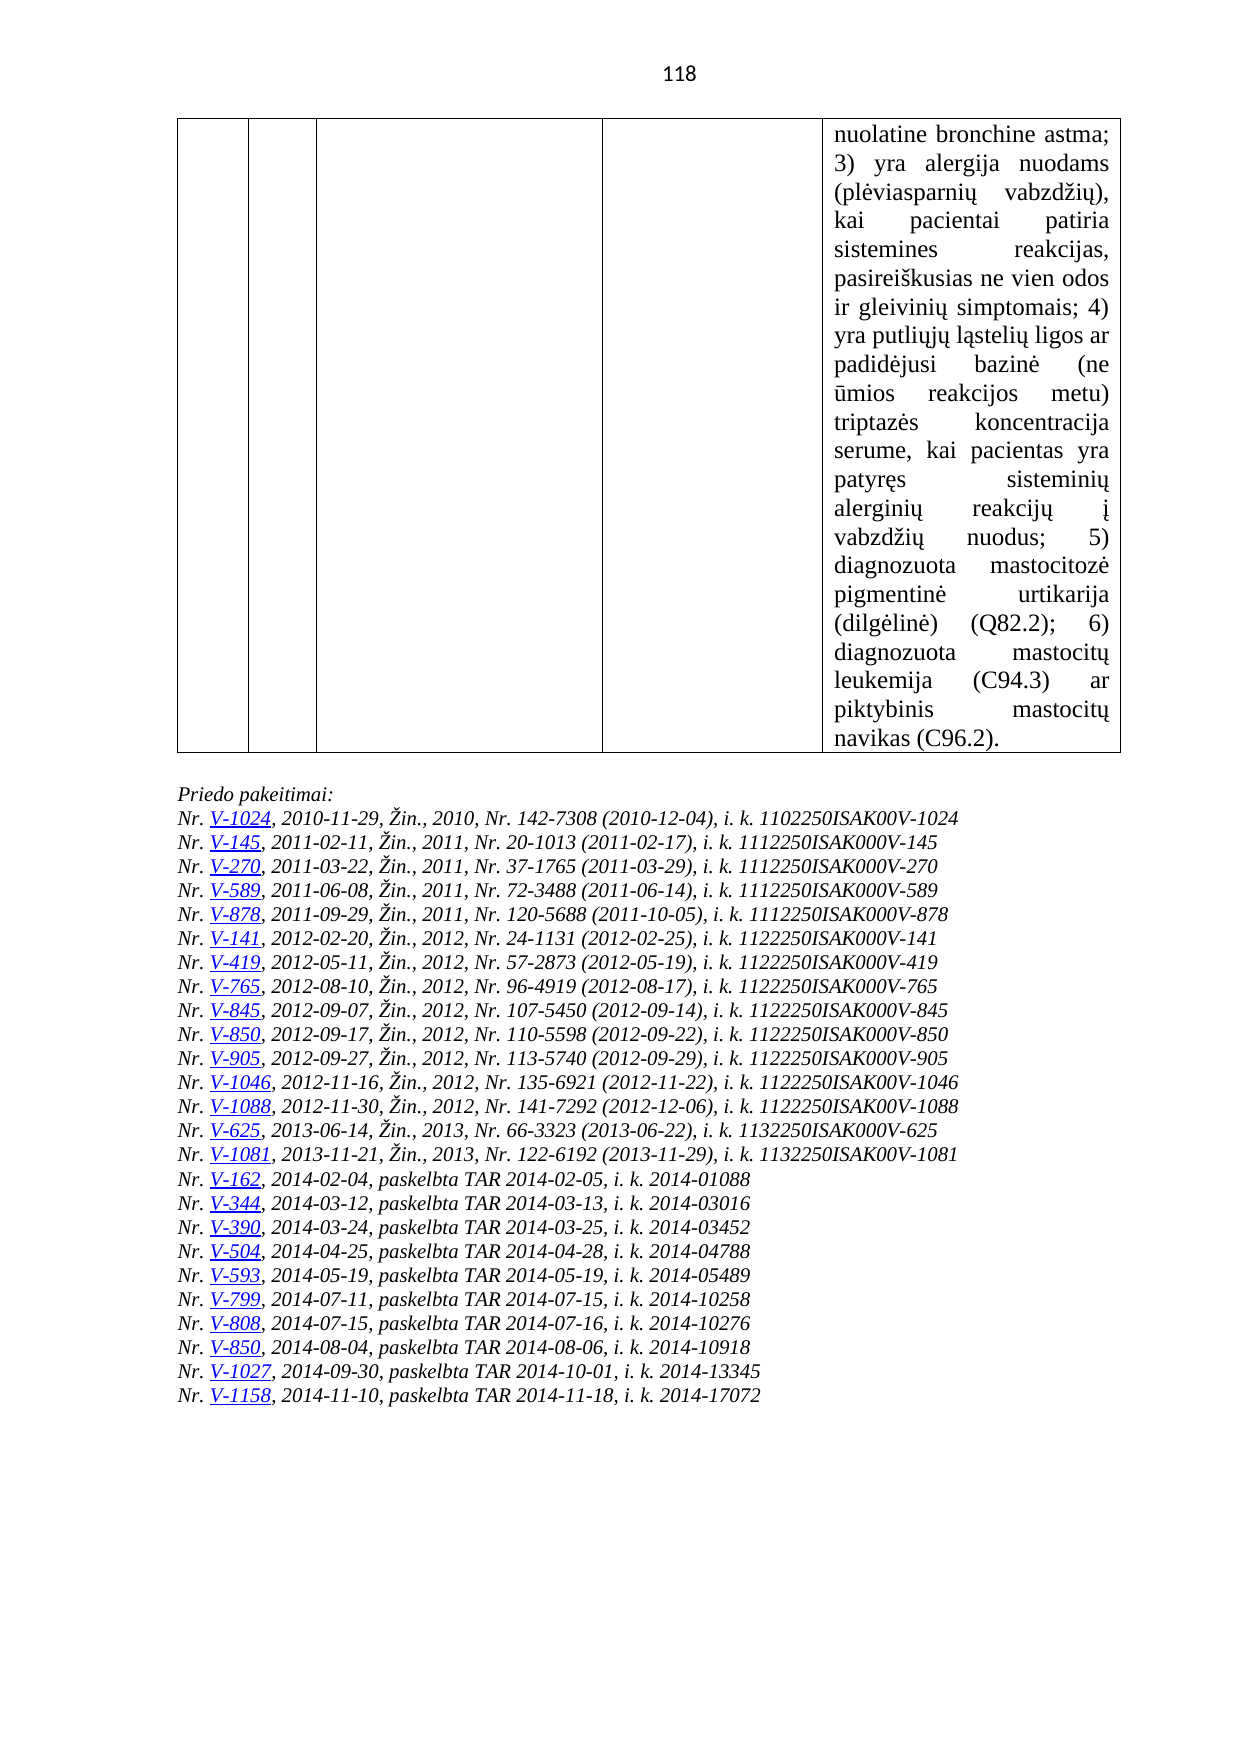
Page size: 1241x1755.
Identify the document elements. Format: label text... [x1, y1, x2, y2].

text Priedo pakeitimai: [177, 781, 1181, 806]
text Nr. V-141, 2012-02-20, Žin., 2012, Nr. 24-1131 (2012-02-25), i. k. 1122250ISAK000V-141 [177, 926, 1181, 950]
text Nr. V-850, 2012-09-17, Žin., 2012, Nr. 110-5598 (2012-09-22), i. k. 1122250ISAK000V-850 [177, 1022, 1181, 1046]
table_cell nuolatine bronchine astma; 3) yra alergija nuodams (plėviasparnių vabzdžių), kai pacientai patiria sistemines reakcijas, pasireiškusias ne vien odos ir gleivinių simptomais; 4) yra putliųjų ląstelių ligos ar padidėjusi bazinė (ne ūmios reakcijos metu) triptazės koncentracija serume, kai pacientas yra patyręs sisteminių alerginių reakcijų į vabzdžių nuodus; 5) diagnozuota mastocitozė pigmentinė urtikarija (dilgėlinė) (Q82.2); 6) diagnozuota mastocitų leukemija (C94.3) ar piktybinis mastocitų navikas (C96.2). [823, 119, 1120, 752]
text Nr. V-1046, 2012-11-16, Žin., 2012, Nr. 135-6921 (2012-11-22), i. k. 1122250ISAK00V-1046 [177, 1070, 1181, 1094]
text Nr. V-799, 2014-07-11, paskelbta TAR 2014-07-15, i. k. 2014-10258 [177, 1287, 1181, 1311]
text Nr. V-593, 2014-05-19, paskelbta TAR 2014-05-19, i. k. 2014-05489 [177, 1263, 1181, 1287]
text Nr. V-1024, 2010-11-29, Žin., 2010, Nr. 142-7308 (2010-12-04), i. k. 1102250ISAK00V-1024 [177, 806, 1181, 829]
text Nr. V-1158, 2014-11-10, paskelbta TAR 2014-11-18, i. k. 2014-17072 [177, 1383, 1181, 1407]
table_cell [1121, 118, 1126, 752]
text Nr. V-808, 2014-07-15, paskelbta TAR 2014-07-16, i. k. 2014-10276 [177, 1311, 1181, 1335]
text Nr. V-850, 2014-08-04, paskelbta TAR 2014-08-06, i. k. 2014-10918 [177, 1335, 1181, 1359]
text Nr. V-344, 2014-03-12, paskelbta TAR 2014-03-13, i. k. 2014-03016 [177, 1191, 1181, 1214]
text Nr. V-589, 2011-06-08, Žin., 2011, Nr. 72-3488 (2011-06-14), i. k. 1112250ISAK000V-589 [177, 878, 1181, 902]
text Nr. V-905, 2012-09-27, Žin., 2012, Nr. 113-5740 (2012-09-29), i. k. 1122250ISAK000V-905 [177, 1046, 1181, 1070]
text Nr. V-1088, 2012-11-30, Žin., 2012, Nr. 141-7292 (2012-12-06), i. k. 1122250ISAK00V-1088 [177, 1094, 1181, 1118]
text Nr. V-270, 2011-03-22, Žin., 2011, Nr. 37-1765 (2011-03-29), i. k. 1112250ISAK000V-270 [177, 854, 1181, 878]
table_cell [178, 119, 248, 752]
text Nr. V-1081, 2013-11-21, Žin., 2013, Nr. 122-6192 (2013-11-29), i. k. 1132250ISAK00V-1081 [177, 1142, 1181, 1166]
text Nr. V-765, 2012-08-10, Žin., 2012, Nr. 96-4919 (2012-08-17), i. k. 1122250ISAK000V-765 [177, 974, 1181, 998]
text Nr. V-845, 2012-09-07, Žin., 2012, Nr. 107-5450 (2012-09-14), i. k. 1122250ISAK000V-845 [177, 998, 1181, 1022]
text Nr. V-504, 2014-04-25, paskelbta TAR 2014-04-28, i. k. 2014-04788 [177, 1239, 1181, 1263]
text Nr. V-625, 2013-06-14, Žin., 2013, Nr. 66-3323 (2013-06-22), i. k. 1132250ISAK000V-625 [177, 1118, 1181, 1142]
text Nr. V-1027, 2014-09-30, paskelbta TAR 2014-10-01, i. k. 2014-13345 [177, 1359, 1181, 1383]
text Nr. V-419, 2012-05-11, Žin., 2012, Nr. 57-2873 (2012-05-19), i. k. 1122250ISAK000V-419 [177, 950, 1181, 974]
table_cell [249, 119, 316, 752]
text Nr. V-390, 2014-03-24, paskelbta TAR 2014-03-25, i. k. 2014-03452 [177, 1214, 1181, 1239]
text Nr. V-162, 2014-02-04, paskelbta TAR 2014-02-05, i. k. 2014-01088 [177, 1166, 1181, 1191]
table_cell [317, 119, 602, 752]
table_cell [603, 119, 822, 752]
text Nr. V-145, 2011-02-11, Žin., 2011, Nr. 20-1013 (2011-02-17), i. k. 1112250ISAK000V-145 [177, 829, 1181, 854]
text Nr. V-878, 2011-09-29, Žin., 2011, Nr. 120-5688 (2011-10-05), i. k. 1112250ISAK000V-878 [177, 902, 1181, 926]
